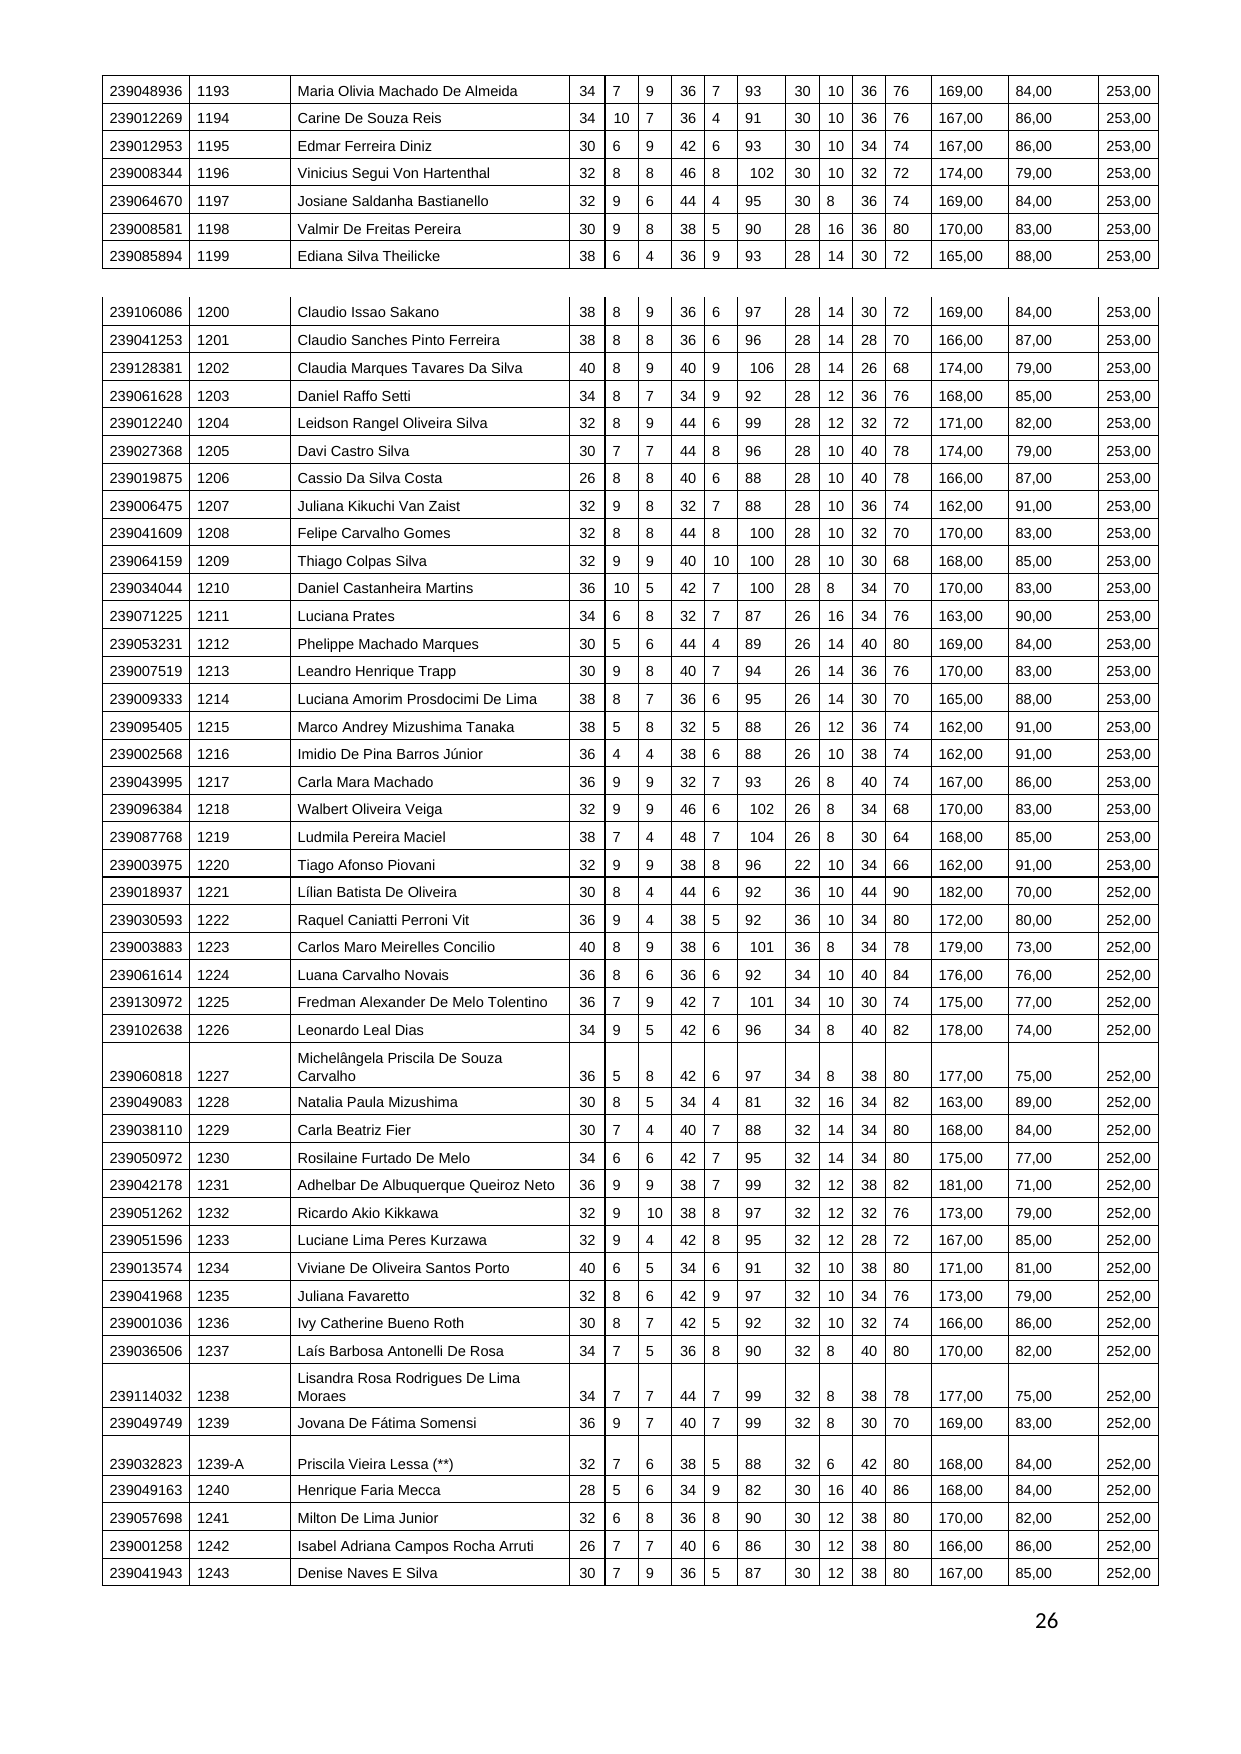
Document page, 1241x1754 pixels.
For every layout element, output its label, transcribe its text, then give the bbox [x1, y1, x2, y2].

table_cell Ediana Silva Theilicke [291, 241, 569, 268]
table_cell 7 [705, 76, 737, 102]
table_cell 8 [820, 1408, 852, 1434]
table_cell 9 [606, 767, 638, 794]
table_cell 28 [786, 436, 819, 462]
table_cell 40 [672, 1531, 704, 1557]
table_cell 14 [820, 1115, 852, 1142]
table_cell Thiago Colpas Silva [291, 546, 569, 573]
table_header 169,00 [932, 297, 1008, 324]
table_cell 4 [639, 740, 671, 766]
table_cell 32 [672, 767, 704, 794]
table_cell 4 [639, 905, 671, 932]
table_cell 34 [786, 1043, 819, 1087]
table_cell 239041253 [103, 326, 189, 352]
table_cell 7 [606, 1436, 638, 1474]
table_cell 1196 [190, 159, 290, 185]
table_header 1200 [190, 297, 290, 324]
table_cell 28 [570, 1476, 604, 1502]
table_cell 253,00 [1099, 767, 1158, 794]
table_cell 10 [820, 491, 852, 518]
table_cell 253,00 [1099, 104, 1158, 130]
table_cell 34 [853, 601, 885, 628]
table_cell 32 [570, 1436, 604, 1474]
table_header 6 [705, 297, 737, 324]
table_cell 30 [853, 988, 885, 1014]
table_cell 9 [639, 795, 671, 821]
table_cell 38 [672, 214, 704, 240]
table_cell 8 [606, 878, 638, 904]
table_cell 8 [820, 822, 852, 849]
table_cell 90,00 [1009, 601, 1098, 628]
table_cell 9 [705, 1476, 737, 1502]
table_cell 85,00 [1009, 1559, 1098, 1585]
table_cell 162,00 [932, 712, 1008, 738]
table_cell 36 [672, 960, 704, 987]
table_cell 8 [705, 1198, 737, 1224]
table_cell 4 [639, 1115, 671, 1142]
table_cell 6 [705, 684, 737, 711]
table_cell 6 [705, 933, 737, 959]
table_cell 252,00 [1099, 933, 1158, 959]
table_header 9 [639, 297, 671, 324]
table_cell 85,00 [1009, 546, 1098, 573]
table_cell Imidio De Pina Barros Júnior [291, 740, 569, 766]
table_cell 252,00 [1099, 1408, 1158, 1434]
table_cell 92 [738, 381, 785, 407]
table_cell 28 [786, 464, 819, 490]
table_cell 252,00 [1099, 1281, 1158, 1307]
table_cell 76 [886, 1281, 931, 1307]
table_cell 78 [886, 464, 931, 490]
table_cell 30 [786, 1559, 819, 1585]
table_cell Ricardo Akio Kikkawa [291, 1198, 569, 1224]
table_cell 38 [853, 1531, 885, 1557]
table_cell 8 [606, 408, 638, 435]
table_cell 8 [606, 1281, 638, 1307]
table_cell 38 [570, 326, 604, 352]
table_cell 80 [886, 1531, 931, 1557]
table_cell 82 [738, 1476, 785, 1502]
table_cell 93 [738, 76, 785, 102]
table_cell Davi Castro Silva [291, 436, 569, 462]
table_cell 80 [886, 214, 931, 240]
table_cell 9 [606, 905, 638, 932]
table_cell 26 [786, 629, 819, 656]
table_cell 42 [672, 1043, 704, 1087]
table_cell 42 [853, 1436, 885, 1474]
table_cell 102 [738, 795, 785, 821]
table_cell 8 [639, 1043, 671, 1087]
table_cell 36 [672, 326, 704, 352]
table_cell 40 [570, 353, 604, 380]
table_cell 28 [786, 214, 819, 240]
table_cell 1216 [190, 740, 290, 766]
table_cell 36 [786, 905, 819, 932]
table_cell 8 [820, 1364, 852, 1407]
table_cell 8 [705, 850, 737, 876]
table_cell 40 [853, 629, 885, 656]
table_cell Lílian Batista De Oliveira [291, 878, 569, 904]
table_cell 14 [820, 353, 852, 380]
table_cell 170,00 [932, 657, 1008, 683]
table_cell Marco Andrey Mizushima Tanaka [291, 712, 569, 738]
table_cell 239102638 [103, 1015, 189, 1042]
table_cell 6 [606, 131, 638, 158]
table_header Claudio Issao Sakano [291, 297, 569, 324]
table_cell 95 [738, 684, 785, 711]
table_cell 1232 [190, 1198, 290, 1224]
table_cell 1210 [190, 574, 290, 600]
table_cell 165,00 [932, 241, 1008, 268]
table_cell 8 [606, 684, 638, 711]
table_cell 166,00 [932, 464, 1008, 490]
table_cell Leandro Henrique Trapp [291, 657, 569, 683]
table_cell 12 [820, 381, 852, 407]
table_cell 1225 [190, 988, 290, 1014]
table_cell 82 [886, 1170, 931, 1197]
table_cell 173,00 [932, 1198, 1008, 1224]
table_cell 97 [738, 1198, 785, 1224]
table_cell 171,00 [932, 1253, 1008, 1280]
table_cell 32 [786, 1308, 819, 1335]
table_cell 1240 [190, 1476, 290, 1502]
table_cell 87 [738, 601, 785, 628]
table_cell 253,00 [1099, 519, 1158, 545]
table_cell 84,00 [1009, 186, 1098, 213]
table_cell 7 [705, 988, 737, 1014]
table_cell 239038110 [103, 1115, 189, 1142]
table_cell 80 [886, 1115, 931, 1142]
table_cell 252,00 [1099, 905, 1158, 932]
table_cell 162,00 [932, 491, 1008, 518]
table_cell 6 [705, 740, 737, 766]
table_cell 8 [606, 933, 638, 959]
table_cell 4 [705, 104, 737, 130]
table_cell 239027368 [103, 436, 189, 462]
table_cell 162,00 [932, 850, 1008, 876]
table_cell 9 [639, 408, 671, 435]
table_cell 84,00 [1009, 629, 1098, 656]
table_cell 177,00 [932, 1364, 1008, 1407]
table_cell 79,00 [1009, 159, 1098, 185]
table_cell 86,00 [1009, 1531, 1098, 1557]
table_cell 91 [738, 1253, 785, 1280]
table_cell Juliana Kikuchi Van Zaist [291, 491, 569, 518]
table_cell 96 [738, 850, 785, 876]
table_header 30 [853, 297, 885, 324]
table_cell Phelippe Machado Marques [291, 629, 569, 656]
table_cell 1202 [190, 353, 290, 380]
table_cell 5 [639, 574, 671, 600]
table_cell 42 [672, 1308, 704, 1335]
table_cell 182,00 [932, 878, 1008, 904]
table_cell Henrique Faria Mecca [291, 1476, 569, 1502]
table_cell 169,00 [932, 76, 1008, 102]
table_cell 7 [639, 684, 671, 711]
table_cell 68 [886, 795, 931, 821]
table_cell 97 [738, 1281, 785, 1307]
table_cell 34 [672, 381, 704, 407]
table_cell 10 [820, 1281, 852, 1307]
table_cell 7 [705, 1170, 737, 1197]
table_cell 28 [853, 1226, 885, 1252]
table_cell 239057698 [103, 1503, 189, 1530]
table_cell 252,00 [1099, 1226, 1158, 1252]
table_cell 6 [705, 408, 737, 435]
table_cell 80 [886, 1043, 931, 1087]
table_cell 239114032 [103, 1364, 189, 1407]
table_cell 1221 [190, 878, 290, 904]
table_cell 252,00 [1099, 1436, 1158, 1474]
table_cell 34 [853, 574, 885, 600]
table_cell 34 [672, 1088, 704, 1114]
table_cell 40 [570, 933, 604, 959]
table_cell 8 [820, 1336, 852, 1362]
table_cell 16 [820, 1476, 852, 1502]
table_cell 38 [853, 1253, 885, 1280]
table_cell 8 [820, 186, 852, 213]
table_cell 9 [705, 1281, 737, 1307]
table_cell 40 [853, 767, 885, 794]
table_cell 34 [853, 1088, 885, 1114]
table_cell 36 [672, 76, 704, 102]
table_cell 28 [786, 353, 819, 380]
table_cell 6 [639, 1281, 671, 1307]
table_cell 30 [786, 1476, 819, 1502]
table_cell 1205 [190, 436, 290, 462]
table_cell 84,00 [1009, 1476, 1098, 1502]
table_cell 8 [606, 159, 638, 185]
table_cell 4 [639, 822, 671, 849]
table_cell 239009333 [103, 684, 189, 711]
table_cell 239003883 [103, 933, 189, 959]
table_cell 7 [606, 1531, 638, 1557]
table_cell 34 [672, 1253, 704, 1280]
table_cell 46 [672, 795, 704, 821]
table_cell 1243 [190, 1559, 290, 1585]
table_cell 170,00 [932, 214, 1008, 240]
table_cell 34 [853, 1143, 885, 1169]
table_cell 38 [570, 712, 604, 738]
table_cell 102 [738, 159, 785, 185]
table_cell 253,00 [1099, 684, 1158, 711]
table_cell 1217 [190, 767, 290, 794]
table_cell 9 [606, 1170, 638, 1197]
table_cell 1229 [190, 1115, 290, 1142]
table_cell 6 [705, 131, 737, 158]
table_cell 239006475 [103, 491, 189, 518]
table_cell 95 [738, 186, 785, 213]
table_cell 32 [672, 712, 704, 738]
table_cell Leonardo Leal Dias [291, 1015, 569, 1042]
table_cell 94 [738, 657, 785, 683]
table_cell 34 [570, 104, 604, 130]
table_cell 239041968 [103, 1281, 189, 1307]
table_cell 9 [606, 795, 638, 821]
table_cell 40 [853, 1015, 885, 1042]
table_cell 166,00 [932, 1308, 1008, 1335]
table_cell 7 [705, 491, 737, 518]
table_cell 80 [886, 1436, 931, 1474]
table_cell 1236 [190, 1308, 290, 1335]
table_cell 8 [606, 519, 638, 545]
table_cell 96 [738, 436, 785, 462]
table_cell 8 [639, 519, 671, 545]
table_cell 38 [672, 1436, 704, 1474]
table_cell 177,00 [932, 1043, 1008, 1087]
table_cell 36 [672, 1336, 704, 1362]
table_cell 88 [738, 712, 785, 738]
table_cell Luciana Amorim Prosdocimi De Lima [291, 684, 569, 711]
table_cell 88 [738, 464, 785, 490]
table_cell Denise Naves E Silva [291, 1559, 569, 1585]
table_cell 239051596 [103, 1226, 189, 1252]
table_cell Fredman Alexander De Melo Tolentino [291, 988, 569, 1014]
table_cell 4 [639, 241, 671, 268]
table_cell 239041943 [103, 1559, 189, 1585]
table_cell 239001036 [103, 1308, 189, 1335]
table_cell 1195 [190, 131, 290, 158]
table_cell 253,00 [1099, 214, 1158, 240]
table_cell 26 [786, 822, 819, 849]
table_cell 6 [639, 186, 671, 213]
table_cell 87 [738, 1559, 785, 1585]
table_cell Carlos Maro Meirelles Concilio [291, 933, 569, 959]
table_cell 239008344 [103, 159, 189, 185]
table_cell 40 [853, 464, 885, 490]
table_cell Rosilaine Furtado De Melo [291, 1143, 569, 1169]
table_cell 253,00 [1099, 546, 1158, 573]
table_cell 168,00 [932, 1476, 1008, 1502]
table_cell 72 [886, 1226, 931, 1252]
table_cell 74 [886, 740, 931, 766]
table_cell 42 [672, 1015, 704, 1042]
table_cell 239128381 [103, 353, 189, 380]
table_cell 34 [672, 1476, 704, 1502]
table_cell 74 [886, 131, 931, 158]
table_cell 78 [886, 1364, 931, 1407]
table_cell 30 [570, 1308, 604, 1335]
table_cell 80 [886, 1143, 931, 1169]
table_cell 167,00 [932, 1226, 1008, 1252]
table_cell 6 [705, 878, 737, 904]
table_cell 36 [570, 1043, 604, 1087]
table_cell 44 [672, 1364, 704, 1407]
table_cell 78 [886, 436, 931, 462]
table_cell 32 [570, 850, 604, 876]
table_cell 7 [606, 822, 638, 849]
table_cell 12 [820, 1170, 852, 1197]
table_cell 239041609 [103, 519, 189, 545]
table_cell 1235 [190, 1281, 290, 1307]
table_cell 12 [820, 1559, 852, 1585]
table_cell 82,00 [1009, 1503, 1098, 1530]
table_cell 44 [672, 436, 704, 462]
table_cell 10 [820, 464, 852, 490]
table_cell 36 [570, 960, 604, 987]
table_cell 72 [886, 241, 931, 268]
table_cell 10 [820, 131, 852, 158]
table_cell 74 [886, 1308, 931, 1335]
table_cell 30 [570, 629, 604, 656]
table_cell 1226 [190, 1015, 290, 1042]
table_cell 1199 [190, 241, 290, 268]
table_cell 1222 [190, 905, 290, 932]
table_cell 80 [886, 1559, 931, 1585]
table_cell 74 [886, 712, 931, 738]
table_cell 44 [672, 629, 704, 656]
table_cell 1193 [190, 76, 290, 102]
table_cell 83,00 [1009, 1408, 1098, 1434]
table_cell 1237 [190, 1336, 290, 1362]
table_cell 8 [639, 159, 671, 185]
table_header 253,00 [1099, 297, 1158, 324]
table_cell 8 [820, 1043, 852, 1087]
table_cell 28 [786, 241, 819, 268]
table_cell 70 [886, 1408, 931, 1434]
table_cell Daniel Castanheira Martins [291, 574, 569, 600]
table_cell 95 [738, 1226, 785, 1252]
table_cell Maria Olivia Machado De Almeida [291, 76, 569, 102]
table_cell 74,00 [1009, 1015, 1098, 1042]
table_cell 9 [705, 353, 737, 380]
table_cell 96 [738, 326, 785, 352]
table_cell 5 [705, 905, 737, 932]
table_cell 81,00 [1009, 1253, 1098, 1280]
table_cell 7 [639, 1408, 671, 1434]
table_cell 7 [705, 822, 737, 849]
table_cell 239007519 [103, 657, 189, 683]
table_cell 91,00 [1009, 491, 1098, 518]
table_cell 99 [738, 1408, 785, 1434]
table_cell Laís Barbosa Antonelli De Rosa [291, 1336, 569, 1362]
table_cell 88,00 [1009, 241, 1098, 268]
table_cell 8 [606, 1088, 638, 1114]
table_cell Milton De Lima Junior [291, 1503, 569, 1530]
table_cell 32 [672, 491, 704, 518]
table_cell 30 [570, 436, 604, 462]
table_cell 38 [672, 850, 704, 876]
table_cell 82 [886, 1088, 931, 1114]
table_cell 7 [639, 1364, 671, 1407]
table_cell 1220 [190, 850, 290, 876]
table_cell 38 [672, 1170, 704, 1197]
table_cell 82 [886, 1015, 931, 1042]
table_cell 7 [606, 1115, 638, 1142]
table_cell 252,00 [1099, 1476, 1158, 1502]
table_cell 44 [672, 519, 704, 545]
table_cell 176,00 [932, 960, 1008, 987]
table_cell 32 [786, 1364, 819, 1407]
table_cell 163,00 [932, 1088, 1008, 1114]
table_cell 9 [639, 353, 671, 380]
table_cell 239012953 [103, 131, 189, 158]
table_cell 9 [705, 381, 737, 407]
table_cell 34 [570, 1364, 604, 1407]
table_cell Carla Mara Machado [291, 767, 569, 794]
table_cell 40 [672, 353, 704, 380]
table_cell 168,00 [932, 822, 1008, 849]
table_cell 253,00 [1099, 326, 1158, 352]
table_cell 32 [786, 1408, 819, 1434]
table_cell 30 [853, 1408, 885, 1434]
table_cell 7 [705, 1408, 737, 1434]
table_cell Priscila Vieira Lessa (**) [291, 1436, 569, 1474]
table_cell 70 [886, 574, 931, 600]
table_cell Viviane De Oliveira Santos Porto [291, 1253, 569, 1280]
table_cell 34 [570, 601, 604, 628]
table_cell 6 [639, 960, 671, 987]
table_cell 7 [639, 1308, 671, 1335]
table_cell 34 [853, 850, 885, 876]
table_cell 252,00 [1099, 1559, 1158, 1585]
table_cell 239042178 [103, 1170, 189, 1197]
table_header 36 [672, 297, 704, 324]
table_cell Ivy Catherine Bueno Roth [291, 1308, 569, 1335]
table_cell 239012269 [103, 104, 189, 130]
table_cell 36 [570, 740, 604, 766]
table_cell 253,00 [1099, 740, 1158, 766]
table_cell 86,00 [1009, 104, 1098, 130]
table_cell 170,00 [932, 1503, 1008, 1530]
table_cell 12 [820, 408, 852, 435]
table_cell 252,00 [1099, 1143, 1158, 1169]
table_cell 1213 [190, 657, 290, 683]
table_cell 36 [853, 214, 885, 240]
table_cell 253,00 [1099, 629, 1158, 656]
table_cell 44 [672, 186, 704, 213]
table_cell 30 [570, 878, 604, 904]
table_cell 1231 [190, 1170, 290, 1197]
table_cell 174,00 [932, 436, 1008, 462]
table_cell 95 [738, 1143, 785, 1169]
table_cell 7 [705, 657, 737, 683]
table_cell 32 [570, 1503, 604, 1530]
table_cell 36 [672, 104, 704, 130]
table_cell 30 [853, 822, 885, 849]
table_cell 1227 [190, 1043, 290, 1087]
table_cell 7 [705, 574, 737, 600]
table_cell 1206 [190, 464, 290, 490]
table_cell 40 [853, 436, 885, 462]
table_cell 7 [639, 436, 671, 462]
table_cell 14 [820, 241, 852, 268]
table_cell 38 [570, 684, 604, 711]
table_cell 5 [705, 1559, 737, 1585]
table_cell 8 [705, 436, 737, 462]
table_cell 90 [738, 214, 785, 240]
table_cell 10 [820, 436, 852, 462]
table_cell 253,00 [1099, 159, 1158, 185]
table_cell 30 [786, 186, 819, 213]
table_cell 91,00 [1009, 712, 1098, 738]
table_cell 76,00 [1009, 960, 1098, 987]
table_cell 10 [820, 905, 852, 932]
table_cell 252,00 [1099, 1364, 1158, 1407]
table_cell 1204 [190, 408, 290, 435]
table_cell 32 [786, 1170, 819, 1197]
table_cell 239061614 [103, 960, 189, 987]
table_cell 8 [820, 1015, 852, 1042]
table_cell 38 [853, 740, 885, 766]
table_cell 32 [853, 1308, 885, 1335]
table_cell 172,00 [932, 905, 1008, 932]
table_cell 1198 [190, 214, 290, 240]
table_cell 40 [853, 1336, 885, 1362]
table_cell 30 [570, 131, 604, 158]
table_cell 8 [705, 1226, 737, 1252]
table_cell 30 [786, 1503, 819, 1530]
table_cell 9 [639, 546, 671, 573]
table_cell 14 [820, 684, 852, 711]
table_cell 252,00 [1099, 1253, 1158, 1280]
table_cell 32 [786, 1198, 819, 1224]
table_cell 5 [606, 712, 638, 738]
table_cell 7 [705, 767, 737, 794]
table_cell 5 [606, 629, 638, 656]
table_cell Valmir De Freitas Pereira [291, 214, 569, 240]
table_cell 253,00 [1099, 353, 1158, 380]
table_cell 100 [738, 519, 785, 545]
table_cell 239096384 [103, 795, 189, 821]
table_cell 5 [639, 1336, 671, 1362]
table_cell 175,00 [932, 988, 1008, 1014]
table_cell 30 [853, 241, 885, 268]
table_cell Michelângela Priscila De Souza Carvalho [291, 1043, 569, 1087]
table_cell 26 [786, 767, 819, 794]
table_cell 170,00 [932, 574, 1008, 600]
table_cell 12 [820, 712, 852, 738]
table_cell 252,00 [1099, 1170, 1158, 1197]
table_cell Felipe Carvalho Gomes [291, 519, 569, 545]
table_cell 1238 [190, 1364, 290, 1407]
table_cell 68 [886, 546, 931, 573]
table_cell 169,00 [932, 629, 1008, 656]
table_cell 40 [672, 546, 704, 573]
table_cell 253,00 [1099, 574, 1158, 600]
table_cell 167,00 [932, 131, 1008, 158]
table_cell Luana Carvalho Novais [291, 960, 569, 987]
table_cell 253,00 [1099, 131, 1158, 158]
table_cell 167,00 [932, 104, 1008, 130]
table_cell 1194 [190, 104, 290, 130]
table_cell 6 [606, 1503, 638, 1530]
table_cell 8 [705, 519, 737, 545]
table_cell 84,00 [1009, 1436, 1098, 1474]
table_cell 79,00 [1009, 353, 1098, 380]
table_cell 70 [886, 519, 931, 545]
table_cell 28 [853, 326, 885, 352]
table_cell 12 [820, 1531, 852, 1557]
table_cell 32 [570, 491, 604, 518]
table_cell Juliana Favaretto [291, 1281, 569, 1307]
table_cell 70 [886, 326, 931, 352]
table_cell 239008581 [103, 214, 189, 240]
table_cell 36 [570, 1408, 604, 1434]
table_cell 9 [606, 657, 638, 683]
table_cell 32 [570, 1226, 604, 1252]
table_cell 252,00 [1099, 1043, 1158, 1087]
table_cell 1209 [190, 546, 290, 573]
table_cell 106 [738, 353, 785, 380]
table_cell 6 [606, 1253, 638, 1280]
table_cell 87,00 [1009, 326, 1098, 352]
table_cell 4 [705, 186, 737, 213]
table_cell 36 [570, 574, 604, 600]
table_cell Ludmila Pereira Maciel [291, 822, 569, 849]
table_cell 8 [820, 767, 852, 794]
table_cell 7 [606, 988, 638, 1014]
table_cell 85,00 [1009, 822, 1098, 849]
table_cell 44 [853, 878, 885, 904]
table_cell 239085894 [103, 241, 189, 268]
table_cell 239087768 [103, 822, 189, 849]
table_cell 1218 [190, 795, 290, 821]
table_cell 104 [738, 822, 785, 849]
table_cell 252,00 [1099, 1336, 1158, 1362]
table_cell 10 [820, 878, 852, 904]
table_cell 34 [786, 1015, 819, 1042]
table_cell 32 [570, 1198, 604, 1224]
table_cell 40 [672, 1408, 704, 1434]
table_cell Adhelbar De Albuquerque Queiroz Neto [291, 1170, 569, 1197]
table_cell 16 [820, 601, 852, 628]
table_cell 99 [738, 408, 785, 435]
table_cell 86,00 [1009, 767, 1098, 794]
table_cell 253,00 [1099, 241, 1158, 268]
table_cell 9 [639, 1559, 671, 1585]
table_cell 30 [786, 104, 819, 130]
table_cell 91,00 [1009, 740, 1098, 766]
table_cell 7 [606, 76, 638, 102]
table_cell Claudia Marques Tavares Da Silva [291, 353, 569, 380]
table_cell 6 [705, 795, 737, 821]
table_header 38 [570, 297, 604, 324]
table_cell 80,00 [1009, 905, 1098, 932]
table_cell 8 [705, 159, 737, 185]
table_cell 92 [738, 960, 785, 987]
table_cell 1242 [190, 1531, 290, 1557]
table_cell 9 [606, 1408, 638, 1434]
table_cell 239064159 [103, 546, 189, 573]
table_cell 101 [738, 988, 785, 1014]
table_cell 10 [820, 519, 852, 545]
table_cell 83,00 [1009, 795, 1098, 821]
table_cell 181,00 [932, 1170, 1008, 1197]
table_cell Daniel Raffo Setti [291, 381, 569, 407]
table_cell 93 [738, 131, 785, 158]
table_cell 28 [786, 326, 819, 352]
table_cell 32 [786, 1336, 819, 1362]
table_cell 30 [570, 657, 604, 683]
table_cell 4 [639, 1226, 671, 1252]
table_cell 36 [853, 657, 885, 683]
table_cell 10 [705, 546, 737, 573]
table_cell 28 [786, 546, 819, 573]
table_cell 1230 [190, 1143, 290, 1169]
table_cell 9 [639, 131, 671, 158]
table_cell 8 [606, 464, 638, 490]
table_cell 80 [886, 1336, 931, 1362]
table_cell 6 [820, 1436, 852, 1474]
table_cell 173,00 [932, 1281, 1008, 1307]
table_cell 9 [606, 850, 638, 876]
table_cell 76 [886, 1198, 931, 1224]
table_cell 14 [820, 1143, 852, 1169]
table_cell 82,00 [1009, 1336, 1098, 1362]
table_cell 32 [570, 186, 604, 213]
table_cell 34 [570, 1336, 604, 1362]
table_cell 239036506 [103, 1336, 189, 1362]
table_cell 40 [570, 1253, 604, 1280]
table_cell 252,00 [1099, 878, 1158, 904]
table_cell 6 [705, 960, 737, 987]
table_cell 174,00 [932, 159, 1008, 185]
table_cell 36 [853, 712, 885, 738]
table_cell 38 [853, 1559, 885, 1585]
table_cell 8 [639, 326, 671, 352]
table_cell 1223 [190, 933, 290, 959]
table_cell 30 [786, 1531, 819, 1557]
table_cell 239050972 [103, 1143, 189, 1169]
table_cell 99 [738, 1364, 785, 1407]
table_cell 9 [639, 988, 671, 1014]
table_cell 7 [639, 381, 671, 407]
table_cell 167,00 [932, 767, 1008, 794]
table_cell 81 [738, 1088, 785, 1114]
table_cell 4 [705, 1088, 737, 1114]
table_cell 76 [886, 657, 931, 683]
table_cell 79,00 [1009, 1198, 1098, 1224]
table_cell 5 [705, 214, 737, 240]
table_cell 32 [786, 1436, 819, 1474]
table_cell 46 [672, 159, 704, 185]
table_cell 30 [853, 546, 885, 573]
table_cell 168,00 [932, 1115, 1008, 1142]
table_cell 16 [820, 1088, 852, 1114]
table_cell 30 [786, 76, 819, 102]
table_cell 68 [886, 353, 931, 380]
table_cell 7 [705, 1143, 737, 1169]
table_cell 74 [886, 988, 931, 1014]
table_cell 7 [705, 1115, 737, 1142]
table_cell 170,00 [932, 519, 1008, 545]
table_cell 85,00 [1009, 1226, 1098, 1252]
table_cell 1201 [190, 326, 290, 352]
table_cell 83,00 [1009, 574, 1098, 600]
table_cell Cassio Da Silva Costa [291, 464, 569, 490]
table_cell 44 [672, 878, 704, 904]
table_cell 8 [820, 933, 852, 959]
table_cell 34 [853, 131, 885, 158]
table_cell 92 [738, 1308, 785, 1335]
table_cell 6 [606, 241, 638, 268]
table_cell 1215 [190, 712, 290, 738]
table_cell 239002568 [103, 740, 189, 766]
table_cell 253,00 [1099, 712, 1158, 738]
table_cell 6 [606, 601, 638, 628]
table_cell 10 [820, 104, 852, 130]
table_cell 10 [820, 850, 852, 876]
table_cell 36 [853, 104, 885, 130]
table_cell 38 [672, 1198, 704, 1224]
table_cell 32 [672, 601, 704, 628]
table_cell 87,00 [1009, 464, 1098, 490]
table_cell 9 [639, 850, 671, 876]
table_cell 80 [886, 1503, 931, 1530]
table_cell 239049083 [103, 1088, 189, 1114]
table_cell 92 [738, 905, 785, 932]
table_cell 252,00 [1099, 1115, 1158, 1142]
table_cell 4 [606, 740, 638, 766]
table_cell 1239 [190, 1408, 290, 1434]
table_cell 36 [853, 491, 885, 518]
table_cell 239003975 [103, 850, 189, 876]
table_cell 76 [886, 381, 931, 407]
table_cell 32 [570, 159, 604, 185]
table_cell 42 [672, 1226, 704, 1252]
table_cell 162,00 [932, 740, 1008, 766]
table_cell 239060818 [103, 1043, 189, 1087]
table_cell 1241 [190, 1503, 290, 1530]
table_cell 8 [639, 214, 671, 240]
table_cell 8 [705, 1336, 737, 1362]
table_cell 179,00 [932, 933, 1008, 959]
table_cell 88,00 [1009, 684, 1098, 711]
table_cell 169,00 [932, 186, 1008, 213]
table_cell 239048936 [103, 76, 189, 102]
table_header 8 [606, 297, 638, 324]
table_cell 12 [820, 1503, 852, 1530]
table_cell 30 [786, 159, 819, 185]
table_cell 9 [606, 214, 638, 240]
table_cell 253,00 [1099, 850, 1158, 876]
table_cell 239049749 [103, 1408, 189, 1434]
table_cell 80 [886, 905, 931, 932]
table_cell 86,00 [1009, 131, 1098, 158]
table_cell 178,00 [932, 1015, 1008, 1042]
table_cell 253,00 [1099, 822, 1158, 849]
table_cell Natalia Paula Mizushima [291, 1088, 569, 1114]
table_cell 32 [570, 1281, 604, 1307]
table_cell 89 [738, 629, 785, 656]
table_cell 76 [886, 104, 931, 130]
table_cell 239061628 [103, 381, 189, 407]
table_cell 7 [606, 436, 638, 462]
table_cell 239064670 [103, 186, 189, 213]
table_cell 8 [606, 353, 638, 380]
table_cell 1214 [190, 684, 290, 711]
table_cell 8 [639, 712, 671, 738]
table_cell 166,00 [932, 1531, 1008, 1557]
table_cell 167,00 [932, 1559, 1008, 1585]
table_cell 34 [786, 988, 819, 1014]
table_cell 34 [570, 381, 604, 407]
table_cell 174,00 [932, 353, 1008, 380]
table_cell 74 [886, 186, 931, 213]
table_cell 239034044 [103, 574, 189, 600]
table_cell 84 [886, 960, 931, 987]
table_cell 9 [606, 491, 638, 518]
table_cell 239043995 [103, 767, 189, 794]
table_cell 77,00 [1009, 988, 1098, 1014]
table_cell 10 [606, 104, 638, 130]
table_cell 89,00 [1009, 1088, 1098, 1114]
table_cell 70,00 [1009, 878, 1098, 904]
table_cell 8 [820, 574, 852, 600]
table_cell 90 [886, 878, 931, 904]
table_cell 5 [705, 1308, 737, 1335]
table_cell 30 [570, 1088, 604, 1114]
table_cell 42 [672, 988, 704, 1014]
table_cell 8 [820, 795, 852, 821]
table_cell 36 [570, 905, 604, 932]
table_cell 10 [639, 1198, 671, 1224]
table_cell 6 [639, 1143, 671, 1169]
table_cell 8 [639, 601, 671, 628]
table_cell 88 [738, 491, 785, 518]
table_cell 79,00 [1009, 436, 1098, 462]
table_cell 30 [570, 1115, 604, 1142]
table_cell 32 [570, 795, 604, 821]
table_cell 38 [672, 905, 704, 932]
table_cell 252,00 [1099, 1308, 1158, 1335]
table_cell 239051262 [103, 1198, 189, 1224]
table_cell 5 [639, 1088, 671, 1114]
table_cell 1197 [190, 186, 290, 213]
table_cell 85,00 [1009, 381, 1098, 407]
table_cell 30 [786, 131, 819, 158]
table_cell 5 [639, 1253, 671, 1280]
table_cell 40 [672, 657, 704, 683]
table_cell 239049163 [103, 1476, 189, 1502]
table_cell 252,00 [1099, 1198, 1158, 1224]
table_cell 93 [738, 767, 785, 794]
table_cell 38 [853, 1043, 885, 1087]
table_cell 30 [570, 1559, 604, 1585]
table_cell 253,00 [1099, 795, 1158, 821]
table_cell 6 [606, 1143, 638, 1169]
table_cell 6 [639, 629, 671, 656]
table_cell 5 [639, 1015, 671, 1042]
table_cell 40 [672, 464, 704, 490]
table_cell 74 [886, 767, 931, 794]
table_cell 34 [853, 1281, 885, 1307]
table_cell 32 [570, 519, 604, 545]
table_cell 36 [672, 1559, 704, 1585]
table_cell 34 [853, 933, 885, 959]
table_cell 84,00 [1009, 1115, 1098, 1142]
table_cell 97 [738, 1043, 785, 1087]
table_cell 9 [606, 1198, 638, 1224]
table_cell 7 [606, 1336, 638, 1362]
table_cell 12 [820, 1226, 852, 1252]
table_cell 44 [672, 408, 704, 435]
table_cell 36 [672, 684, 704, 711]
table_cell 36 [672, 1503, 704, 1530]
table_cell 75,00 [1009, 1364, 1098, 1407]
table_cell 175,00 [932, 1143, 1008, 1169]
table_cell 34 [570, 1015, 604, 1042]
table_cell 42 [672, 131, 704, 158]
table_cell 86 [738, 1531, 785, 1557]
table_cell 96 [738, 1015, 785, 1042]
table_cell 32 [570, 546, 604, 573]
table_cell 14 [820, 629, 852, 656]
table_cell 32 [786, 1226, 819, 1252]
table_cell 40 [672, 1115, 704, 1142]
table_cell 5 [705, 712, 737, 738]
table_cell Carine De Souza Reis [291, 104, 569, 130]
table_cell 252,00 [1099, 1088, 1158, 1114]
table_cell 7 [705, 1364, 737, 1407]
table_cell 6 [639, 1476, 671, 1502]
table_cell 10 [820, 960, 852, 987]
table_cell 9 [639, 76, 671, 102]
table_cell 38 [853, 1170, 885, 1197]
table_cell 48 [672, 822, 704, 849]
table_cell 168,00 [932, 1436, 1008, 1474]
table_cell 32 [570, 408, 604, 435]
table_header 72 [886, 297, 931, 324]
table_cell 239012240 [103, 408, 189, 435]
table_cell 32 [786, 1143, 819, 1169]
table_cell 26 [786, 684, 819, 711]
table_cell 253,00 [1099, 657, 1158, 683]
table_cell 12 [820, 1198, 852, 1224]
table_cell 36 [672, 241, 704, 268]
table_header 84,00 [1009, 297, 1098, 324]
table_cell 66 [886, 850, 931, 876]
table_cell 34 [786, 960, 819, 987]
table_cell 253,00 [1099, 381, 1158, 407]
table_cell 42 [672, 1143, 704, 1169]
table_cell 28 [786, 574, 819, 600]
table_cell 100 [738, 574, 785, 600]
table_cell 168,00 [932, 546, 1008, 573]
table_cell 26 [786, 795, 819, 821]
table_cell 32 [786, 1115, 819, 1142]
table_cell 1233 [190, 1226, 290, 1252]
table_cell 80 [886, 629, 931, 656]
table_cell 239032823 [103, 1436, 189, 1474]
table_cell 10 [820, 988, 852, 1014]
table_cell 99 [738, 1170, 785, 1197]
table_cell 34 [853, 1115, 885, 1142]
table_cell 1208 [190, 519, 290, 545]
table_cell 28 [786, 381, 819, 407]
table_cell 34 [570, 76, 604, 102]
table_cell Raquel Caniatti Perroni Vit [291, 905, 569, 932]
table_cell 7 [606, 1364, 638, 1407]
table_cell 5 [606, 1476, 638, 1502]
table_cell 9 [606, 186, 638, 213]
table_cell 88 [738, 1436, 785, 1474]
table_cell 10 [606, 574, 638, 600]
table_cell 16 [820, 214, 852, 240]
table_cell 26 [570, 1531, 604, 1557]
table_cell 6 [639, 1436, 671, 1474]
table_cell 6 [705, 326, 737, 352]
table_cell 84,00 [1009, 76, 1098, 102]
table_cell 83,00 [1009, 657, 1098, 683]
table_cell 38 [853, 1364, 885, 1407]
table_cell 1207 [190, 491, 290, 518]
table_cell 1211 [190, 601, 290, 628]
table_cell 1228 [190, 1088, 290, 1114]
table_cell 5 [606, 1043, 638, 1087]
table_cell 30 [853, 684, 885, 711]
table_cell 78 [886, 933, 931, 959]
table_cell 36 [786, 933, 819, 959]
table_cell 83,00 [1009, 519, 1098, 545]
table_cell 7 [606, 1559, 638, 1585]
table_cell 9 [705, 241, 737, 268]
table_cell 8 [606, 960, 638, 987]
table_cell 7 [705, 601, 737, 628]
table_cell 10 [820, 740, 852, 766]
table_cell 90 [738, 1336, 785, 1362]
table_cell Carla Beatriz Fier [291, 1115, 569, 1142]
table_cell 252,00 [1099, 988, 1158, 1014]
table_header 28 [786, 297, 819, 324]
table_cell 8 [606, 381, 638, 407]
table_cell 76 [886, 601, 931, 628]
table_cell 1239-A [190, 1436, 290, 1474]
table_cell 32 [786, 1253, 819, 1280]
table_cell 9 [606, 1226, 638, 1252]
table_cell Lisandra Rosa Rodrigues De Lima Moraes [291, 1364, 569, 1407]
table_cell 10 [820, 159, 852, 185]
table_cell 239013574 [103, 1253, 189, 1280]
table_cell Jovana De Fátima Somensi [291, 1408, 569, 1434]
table_cell 38 [672, 933, 704, 959]
table_cell 170,00 [932, 1336, 1008, 1362]
table_cell 42 [672, 1281, 704, 1307]
table_cell Luciane Lima Peres Kurzawa [291, 1226, 569, 1252]
table_cell 38 [570, 822, 604, 849]
table_cell 171,00 [932, 408, 1008, 435]
table_cell 239030593 [103, 905, 189, 932]
table_cell 6 [705, 1043, 737, 1087]
table_cell 64 [886, 822, 931, 849]
table_cell 4 [639, 878, 671, 904]
table_cell 36 [786, 878, 819, 904]
table_cell 74 [886, 491, 931, 518]
table_cell 101 [738, 933, 785, 959]
table_cell 5 [705, 1436, 737, 1474]
table_cell 88 [738, 740, 785, 766]
table_cell 253,00 [1099, 491, 1158, 518]
table_cell Edmar Ferreira Diniz [291, 131, 569, 158]
table_cell 36 [570, 1170, 604, 1197]
table_header 14 [820, 297, 852, 324]
table_cell 1224 [190, 960, 290, 987]
table_cell 14 [820, 657, 852, 683]
table_header 239106086 [103, 297, 189, 324]
table_cell 79,00 [1009, 1281, 1098, 1307]
table_cell 253,00 [1099, 408, 1158, 435]
table_cell 252,00 [1099, 1015, 1158, 1042]
table_cell 36 [853, 76, 885, 102]
table_cell 239019875 [103, 464, 189, 490]
table_cell Tiago Afonso Piovani [291, 850, 569, 876]
table_cell 165,00 [932, 684, 1008, 711]
table_cell Isabel Adriana Campos Rocha Arruti [291, 1531, 569, 1557]
table_header 97 [738, 297, 785, 324]
table_cell 91,00 [1009, 850, 1098, 876]
table_cell 26 [853, 353, 885, 380]
table_cell 92 [738, 878, 785, 904]
table_cell 76 [886, 76, 931, 102]
table_cell Josiane Saldanha Bastianello [291, 186, 569, 213]
table_cell 239095405 [103, 712, 189, 738]
table_cell 8 [639, 657, 671, 683]
table_cell 28 [786, 408, 819, 435]
table_cell 10 [820, 546, 852, 573]
table_cell 26 [786, 657, 819, 683]
table_cell 28 [786, 491, 819, 518]
table_cell 10 [820, 1308, 852, 1335]
table_cell 88 [738, 1115, 785, 1142]
table_cell 253,00 [1099, 464, 1158, 490]
table_cell 75,00 [1009, 1043, 1098, 1087]
table_cell 32 [786, 1088, 819, 1114]
table_cell 36 [853, 381, 885, 407]
table_cell 239018937 [103, 878, 189, 904]
table_cell 8 [639, 464, 671, 490]
table_cell 36 [570, 988, 604, 1014]
table_cell 253,00 [1099, 186, 1158, 213]
table_cell 26 [786, 712, 819, 738]
table_cell 10 [820, 1253, 852, 1280]
table_cell 1219 [190, 822, 290, 849]
table_cell 26 [786, 601, 819, 628]
table_cell 253,00 [1099, 76, 1158, 102]
table_cell 32 [853, 1198, 885, 1224]
table_cell 26 [570, 464, 604, 490]
table_cell 100 [738, 546, 785, 573]
table_cell 10 [820, 76, 852, 102]
table_cell 253,00 [1099, 601, 1158, 628]
table_cell 166,00 [932, 326, 1008, 352]
table_cell 8 [639, 491, 671, 518]
table_cell 9 [639, 767, 671, 794]
table_cell 8 [606, 326, 638, 352]
table_cell Luciana Prates [291, 601, 569, 628]
table_cell 86,00 [1009, 1308, 1098, 1335]
table_cell 42 [672, 574, 704, 600]
table_cell 32 [853, 519, 885, 545]
table_cell 38 [853, 1503, 885, 1530]
table_cell 32 [853, 159, 885, 185]
table_cell 86 [886, 1476, 931, 1502]
table_cell 36 [853, 186, 885, 213]
table_cell Claudio Sanches Pinto Ferreira [291, 326, 569, 352]
table_cell 93 [738, 241, 785, 268]
table_cell 32 [786, 1281, 819, 1307]
table_cell 72 [886, 408, 931, 435]
table_cell 1234 [190, 1253, 290, 1280]
table_cell 6 [705, 1015, 737, 1042]
table_cell 34 [853, 795, 885, 821]
table_cell 8 [606, 1308, 638, 1335]
table_cell 80 [886, 1253, 931, 1280]
table_cell 9 [606, 1015, 638, 1042]
table_cell 163,00 [932, 601, 1008, 628]
table_cell 239071225 [103, 601, 189, 628]
table_cell 71,00 [1009, 1170, 1098, 1197]
table_cell 14 [820, 326, 852, 352]
table_cell 72 [886, 159, 931, 185]
table_cell 9 [639, 1170, 671, 1197]
table_cell 38 [570, 241, 604, 268]
table_cell 38 [672, 740, 704, 766]
table_cell 8 [639, 1503, 671, 1530]
table_cell 83,00 [1009, 214, 1098, 240]
table_cell 26 [786, 740, 819, 766]
table_cell 90 [738, 1503, 785, 1530]
table_cell Walbert Oliveira Veiga [291, 795, 569, 821]
table_cell 73,00 [1009, 933, 1098, 959]
table_cell 77,00 [1009, 1143, 1098, 1169]
table_cell 40 [853, 1476, 885, 1502]
table_cell 1203 [190, 381, 290, 407]
table_cell 8 [705, 1503, 737, 1530]
table_cell 82,00 [1009, 408, 1098, 435]
table_cell 252,00 [1099, 960, 1158, 987]
table_cell 9 [639, 933, 671, 959]
table_cell 28 [786, 519, 819, 545]
table_cell 170,00 [932, 795, 1008, 821]
table_cell 252,00 [1099, 1503, 1158, 1530]
table_cell 36 [570, 767, 604, 794]
table_cell 32 [853, 408, 885, 435]
table_cell 7 [639, 1531, 671, 1557]
table_cell 6 [705, 1253, 737, 1280]
table_cell 30 [570, 214, 604, 240]
table_cell 6 [705, 1531, 737, 1557]
table_cell 1212 [190, 629, 290, 656]
table_cell 70 [886, 684, 931, 711]
table_cell 22 [786, 850, 819, 876]
table_cell Vinicius Segui Von Hartenthal [291, 159, 569, 185]
table_cell 6 [705, 464, 737, 490]
table_cell 239001258 [103, 1531, 189, 1557]
table_cell 253,00 [1099, 436, 1158, 462]
table_cell 168,00 [932, 381, 1008, 407]
table_cell 40 [853, 960, 885, 987]
table_cell 4 [705, 629, 737, 656]
table_cell 239053231 [103, 629, 189, 656]
table_cell 169,00 [932, 1408, 1008, 1434]
table_cell 239130972 [103, 988, 189, 1014]
table_cell Leidson Rangel Oliveira Silva [291, 408, 569, 435]
table_cell 34 [853, 905, 885, 932]
table_cell 91 [738, 104, 785, 130]
table_cell 34 [570, 1143, 604, 1169]
table_cell 9 [606, 546, 638, 573]
table_cell 7 [639, 104, 671, 130]
table_cell 252,00 [1099, 1531, 1158, 1557]
